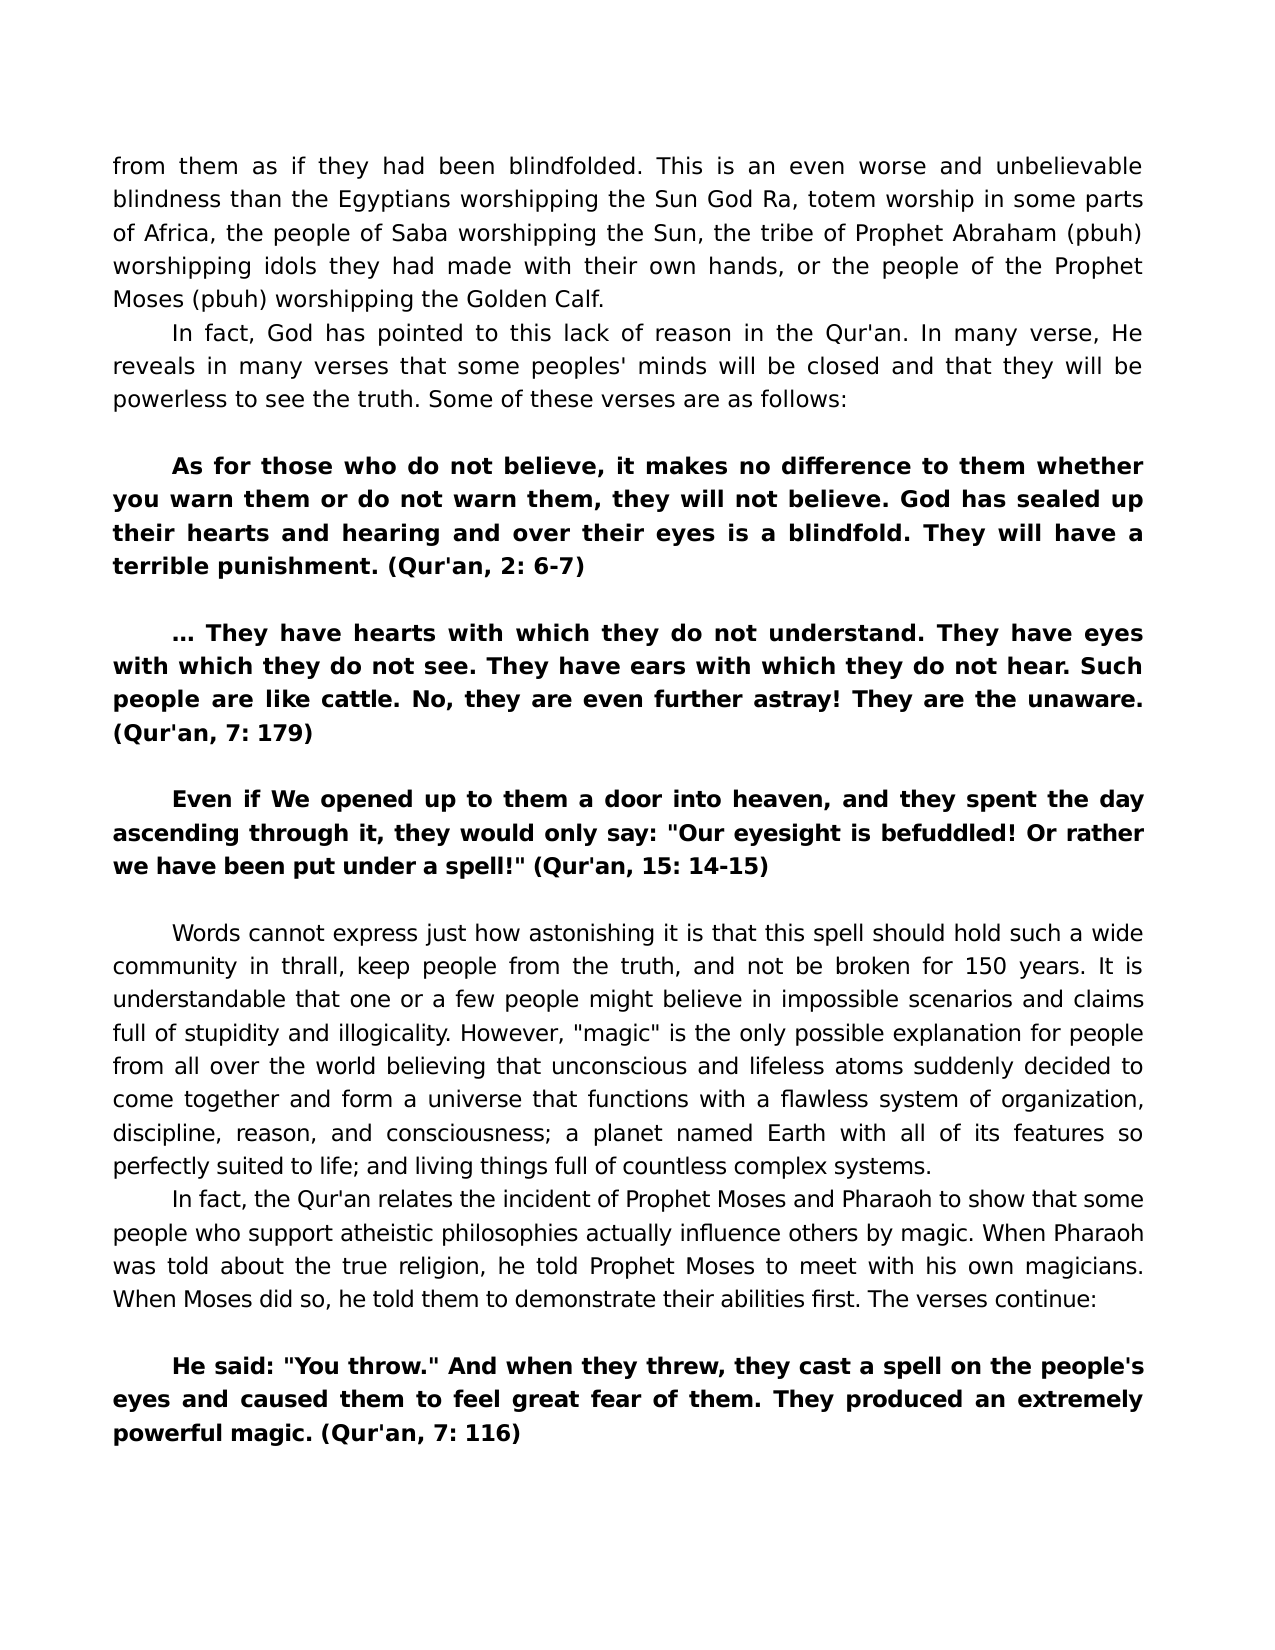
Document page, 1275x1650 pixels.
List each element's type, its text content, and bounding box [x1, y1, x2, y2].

text … They have hearts with which they do not understand. They have eyes with which they do not see. They have ears with which they do not hear. Such people are like cattle. No, they are even further astray! They are the unaware. (Qur'an, 7: 179) [112, 614, 1145, 748]
text As for those who do not believe, it makes no difference to them whether you warn them or do not warn them, they will not believe. God has sealed up their hearts and hearing and over their eyes is a blindfold. They will have a terrible punishment. (Qur'an, 2: 6-7) [112, 448, 1145, 581]
text In fact, God has pointed to this lack of reason in the Qur'an. In many verse, He reveals in many verses that some peoples' minds will be closed and that they will be powerless to see the truth. Some of these verses are as follows: [112, 314, 1145, 414]
text In fact, the Qur'an relates the incident of Prophet Moses and Pharaoh to show that some people who support atheistic philosophies actually influence others by magic. When Pharaoh was told about the true religion, he told Prophet Moses to meet with his own magicians. When Moses did so, he told them to demonstrate their abilities first. The verses continue: [112, 1181, 1145, 1314]
text from them as if they had been blindfolded. This is an even worse and unbelievable blindness than the Egyptians worshipping the Sun God Ra, totem worship in some parts of Africa, the people of Saba worshipping the Sun, the tribe of Prophet Abraham (pbuh) worshipping idols they had made with their own hands, or the people of the Prophet Moses (pbuh) worshipping the Golden Calf. [112, 148, 1145, 314]
text Words cannot express just how astonishing it is that this spell should hold such a wide community in thrall, keep people from the truth, and not be broken for 150 years. It is understandable that one or a few people might believe in impossible scenarios and claims full of stupidity and illogicality. However, "magic" is the only possible explanation for people from all over the world believing that unconscious and lifeless atoms suddenly decided to come together and form a universe that functions with a flawless system of organization, discipline, reason, and consciousness; a planet named Earth with all of its features so perfectly suited to life; and living things full of countless complex systems. [112, 914, 1145, 1181]
text Even if We opened up to them a door into heaven, and they spent the day ascending through it, they would only say: "Our eyesight is befuddled! Or rather we have been put under a spell!" (Qur'an, 15: 14-15) [112, 781, 1145, 881]
text He said: "You throw." And when they threw, they cast a spell on the people's eyes and caused them to feel great fear of them. They produced an extremely powerful magic. (Qur'an, 7: 116) [112, 1348, 1145, 1448]
